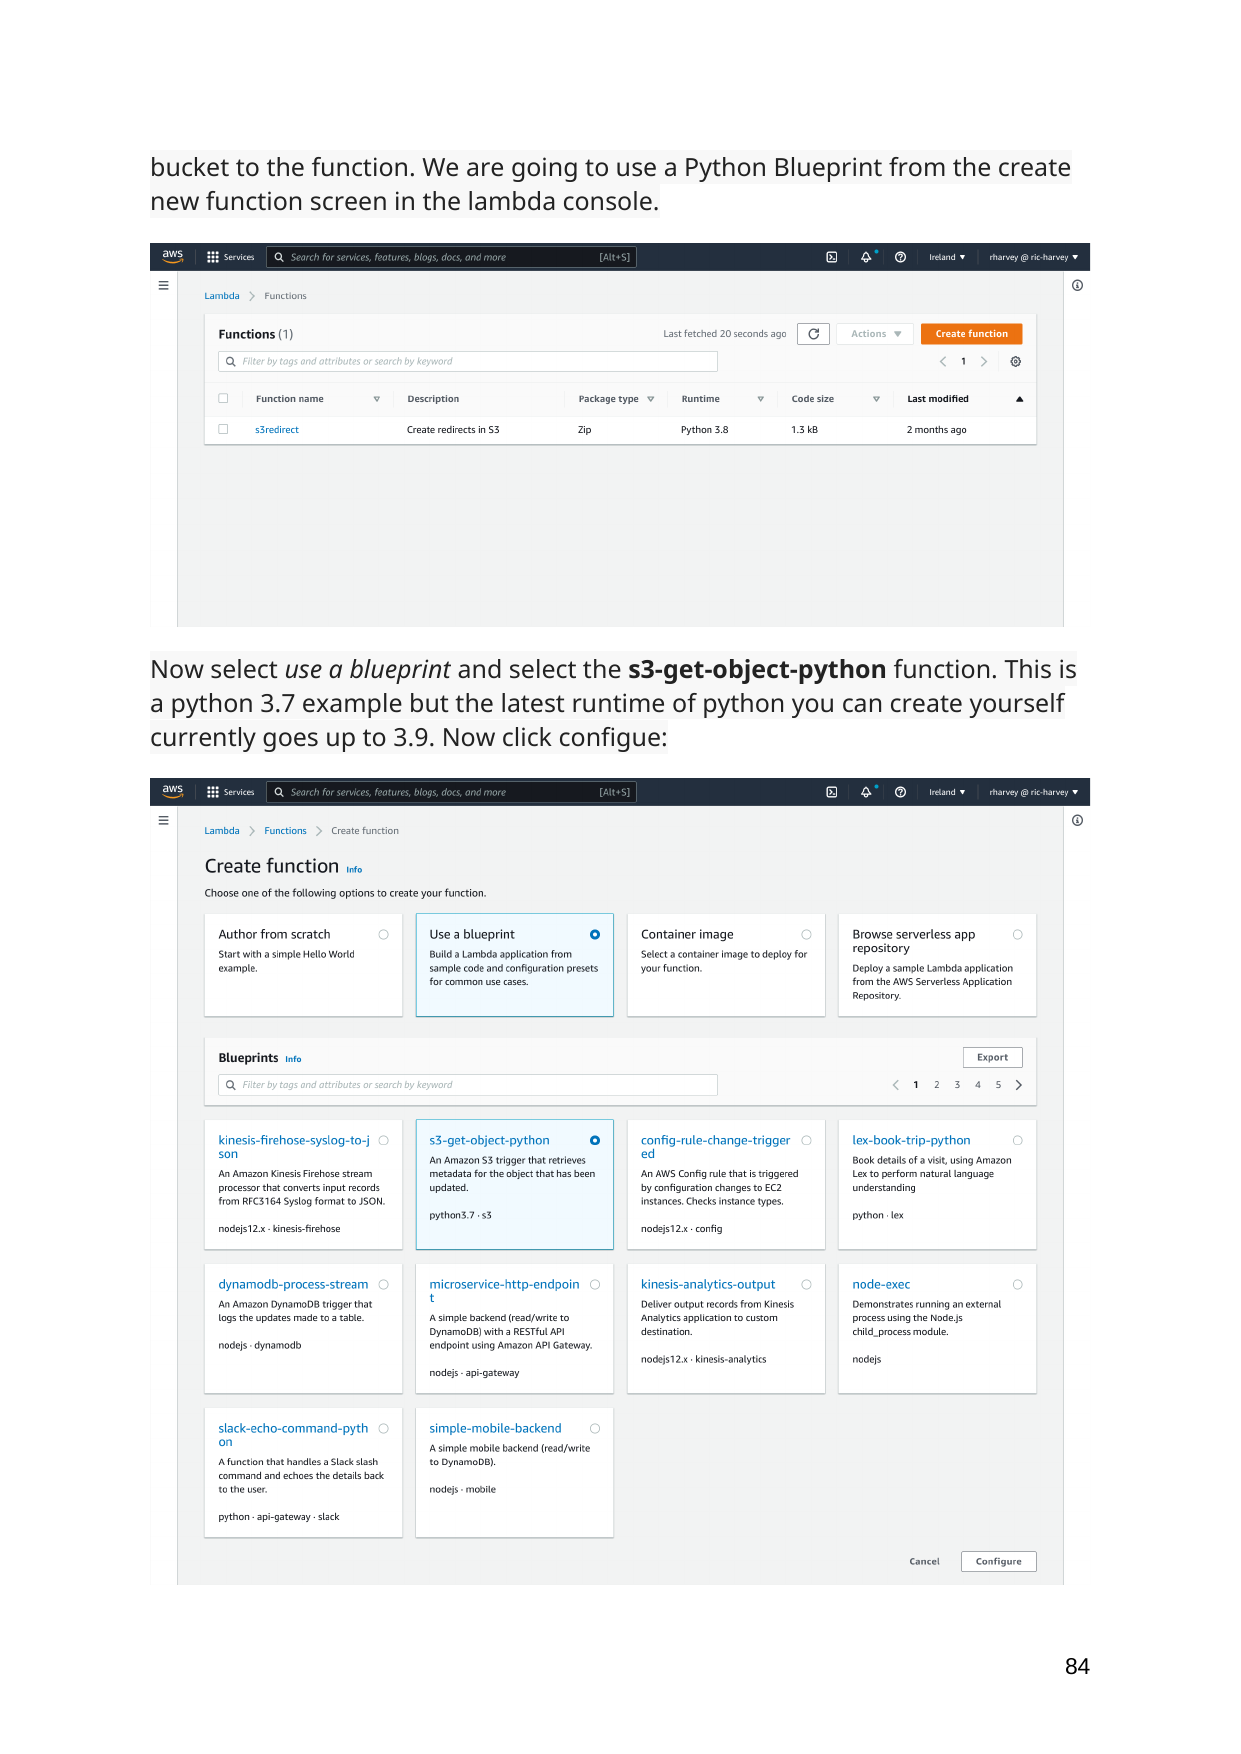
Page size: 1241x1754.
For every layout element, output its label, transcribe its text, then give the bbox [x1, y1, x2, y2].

text Now select use a blueprint and select the s3-get-object-python function. This is a python 3.7 example but the latest runtime of python you can create yourself currently goes up to 3.9. Now click configue: [150, 651, 1090, 754]
picture [150, 243, 1091, 627]
picture [150, 778, 1091, 1585]
text bucket to the function. We are going to use a Python Blueprint from the create new function screen in the lambda console. [150, 150, 1090, 218]
